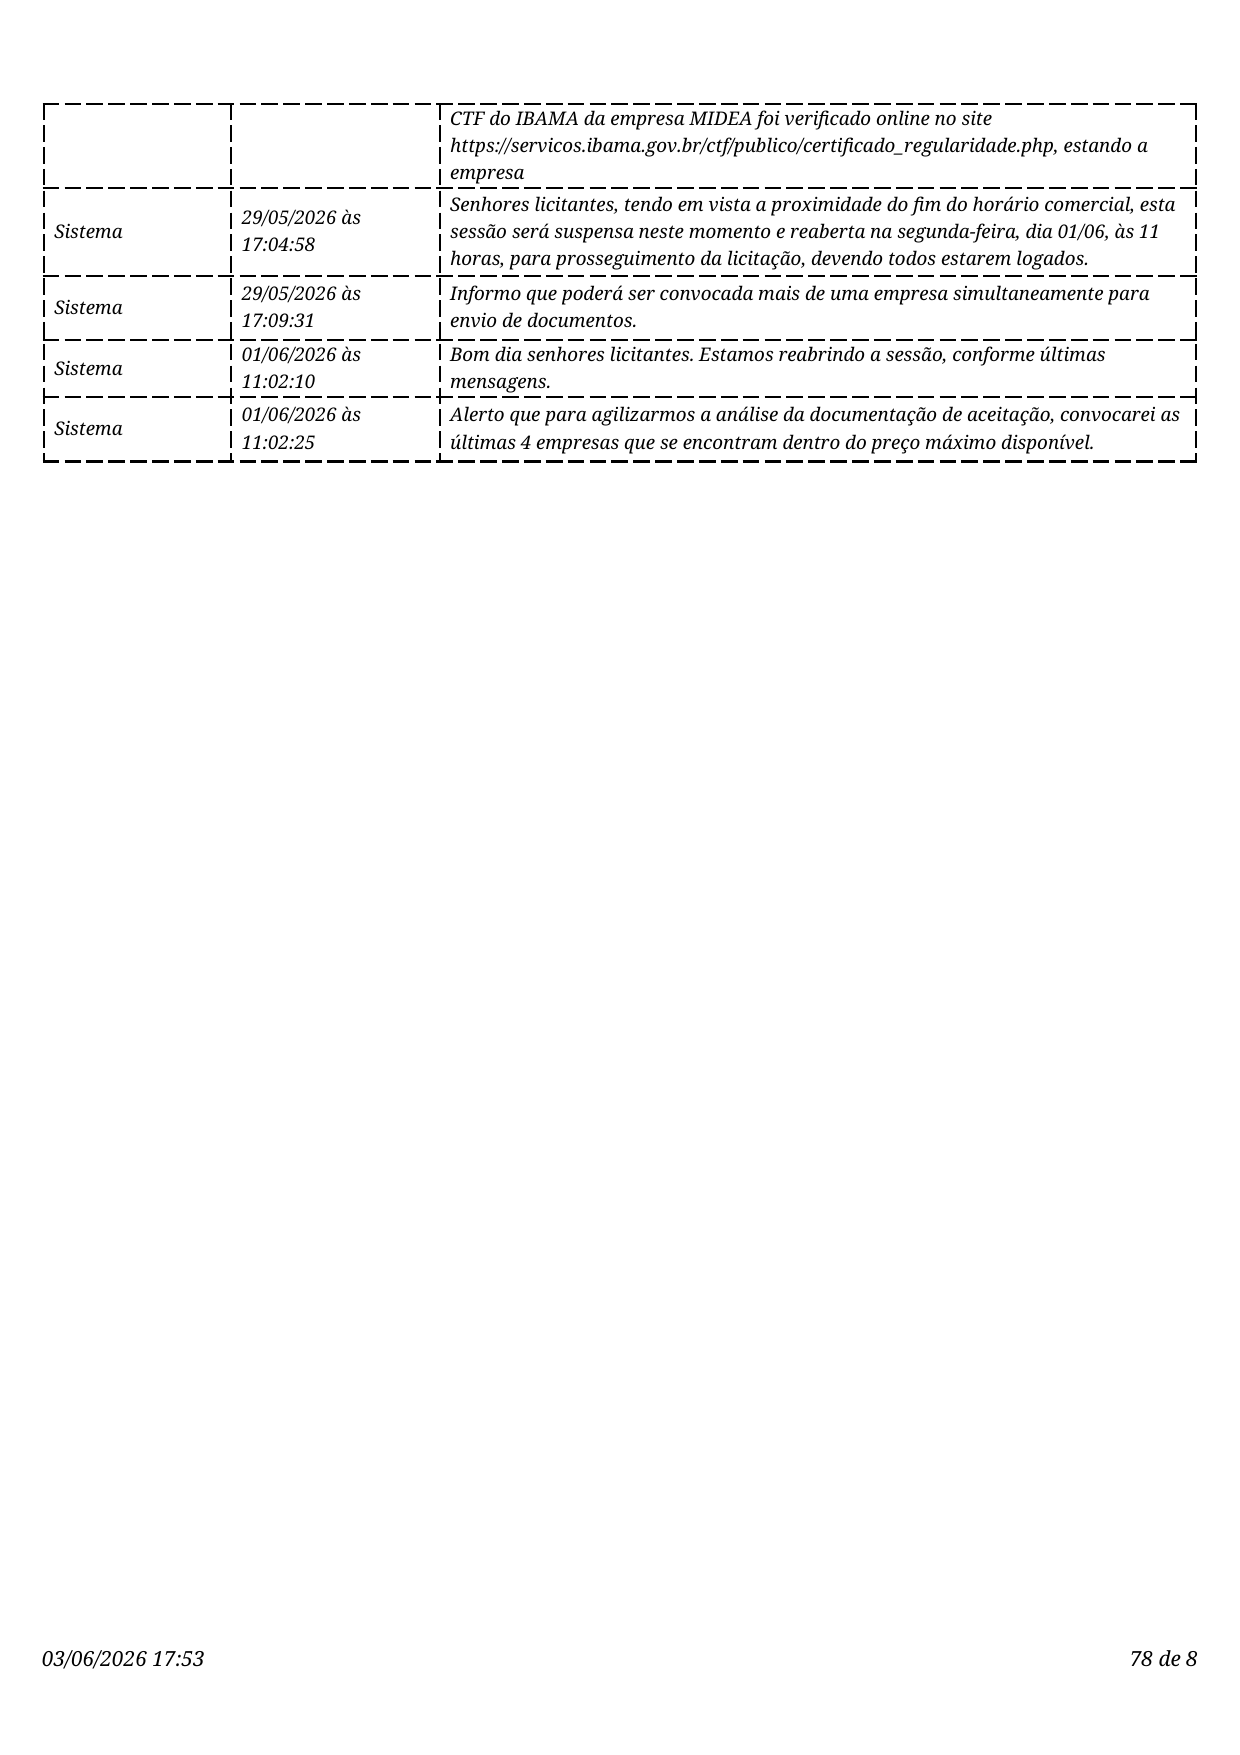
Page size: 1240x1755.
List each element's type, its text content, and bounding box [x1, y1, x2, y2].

table_cell CTF do IBAMA da empresa MIDEA foi verificado online no site https://servicos.ibama.gov.br/ctf/publico/certificado_regularidade.php, estando a empresa [440, 103, 1196, 187]
table_cell 29/05/2026 às 17:09:31 [231, 275, 439, 339]
table_cell Sistema [44, 275, 231, 339]
table_cell 01/06/2026 às 11:02:25 [231, 396, 439, 460]
table_cell [231, 103, 439, 187]
table_cell 01/06/2026 às 11:02:10 [231, 339, 439, 396]
table_cell Informo que poderá ser convocada mais de uma empresa simultaneamente para envio de documentos. [440, 275, 1196, 339]
table_cell Sistema [44, 339, 231, 396]
table_cell [44, 103, 231, 187]
table_cell Sistema [44, 187, 231, 274]
table_cell 29/05/2026 às 17:04:58 [231, 187, 439, 274]
table_cell Senhores licitantes, tendo em vista a proximidade do fim do horário comercial, esta sessão será suspensa neste momento e reaberta na segunda-feira, dia 01/06, às 11 horas, para prosseguimento da licitação, devendo todos estarem logados. [440, 187, 1196, 274]
table_cell Bom dia senhores licitantes. Estamos reabrindo a sessão, conforme últimas mensagens. [440, 339, 1196, 396]
table_cell Alerto que para agilizarmos a análise da documentação de aceitação, convocarei as últimas 4 empresas que se encontram dentro do preço máximo disponível. [440, 396, 1196, 460]
table_cell Sistema [44, 396, 231, 460]
